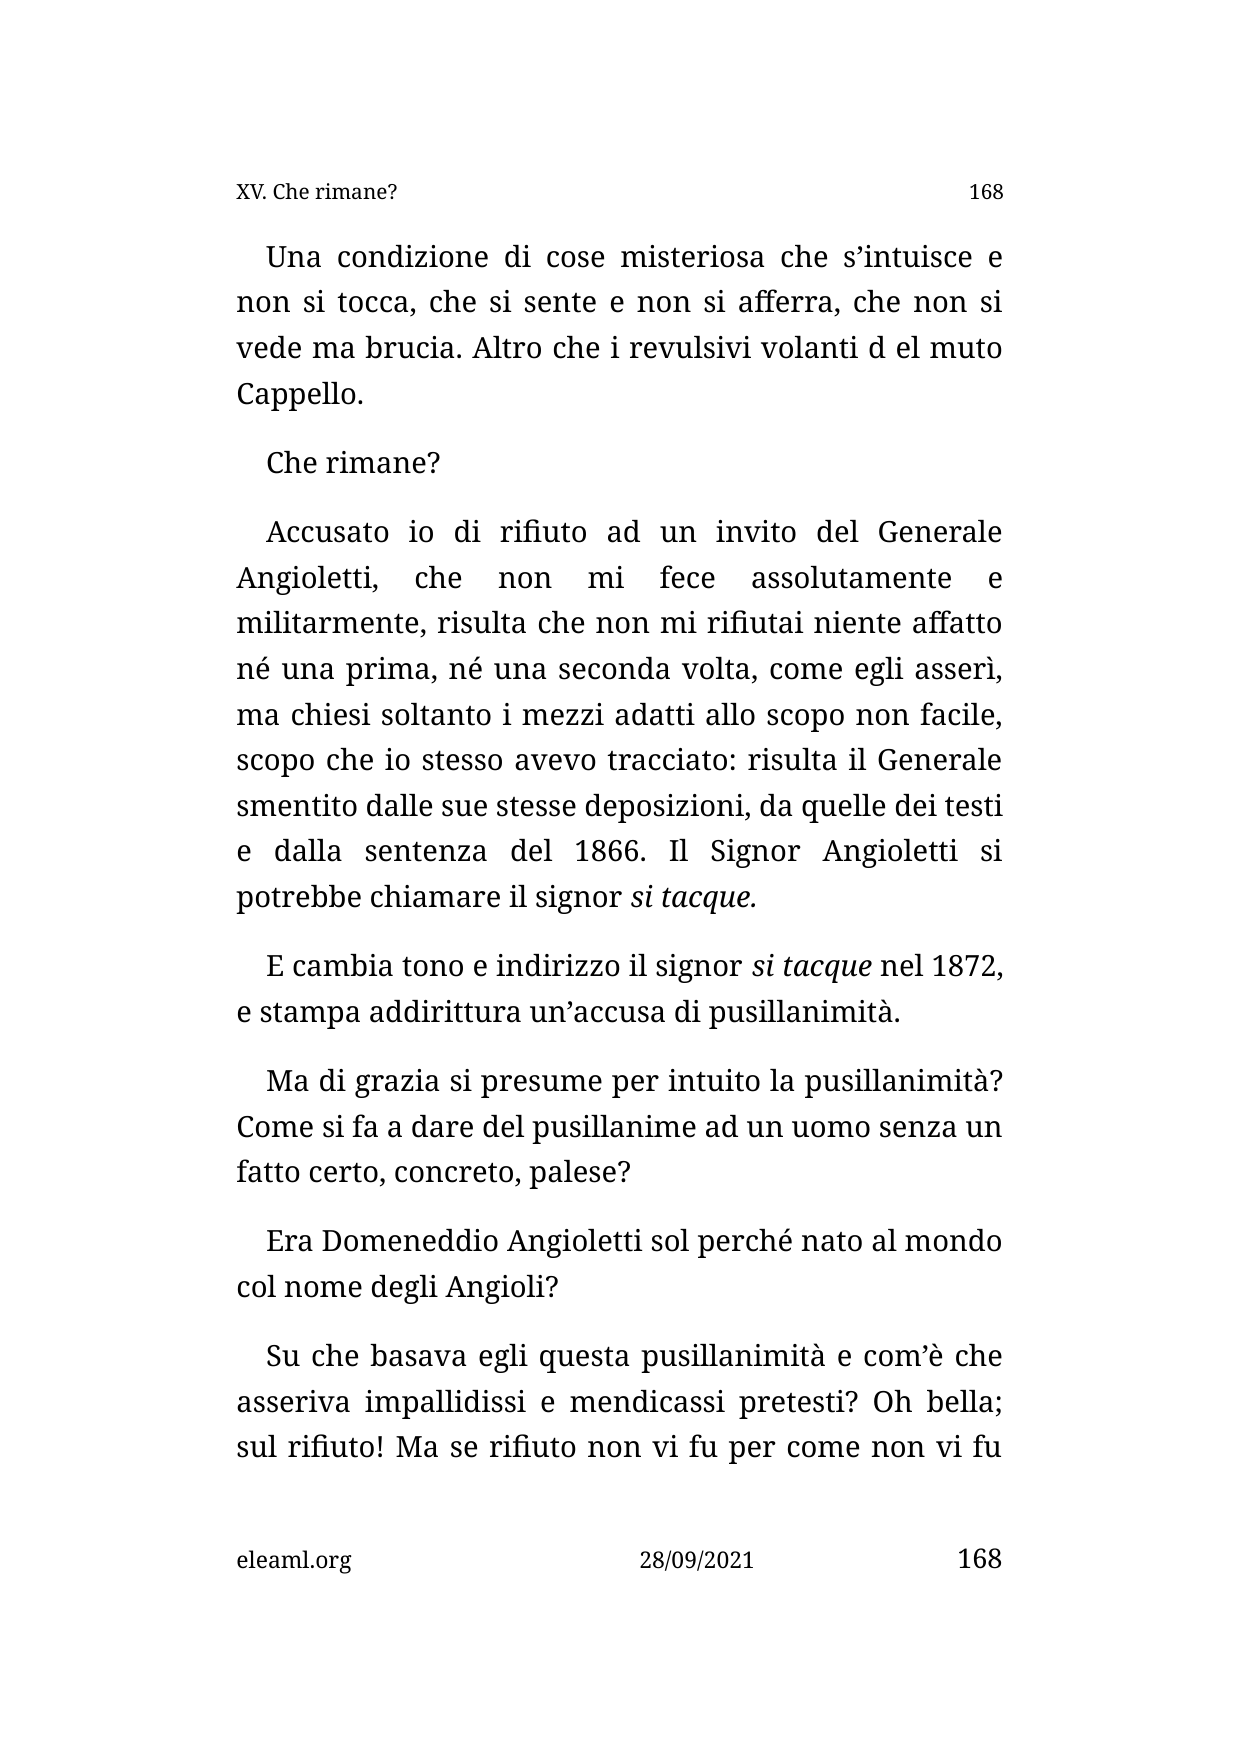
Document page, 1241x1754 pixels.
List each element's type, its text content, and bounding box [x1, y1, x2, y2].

text E cambia tono e indirizzo il signor si tacque nel 1872, e stampa addirittura un’accusa di pusillanimità. [236, 946, 1004, 1031]
text Una condizione di cose misteriosa che s’intuisce e non si tocca, che si sente e non si afferra, che non si vede ma brucia. Altro che i revulsivi volanti d el muto Cappello. [236, 236, 1004, 413]
text Era Domeneddio Angioletti sol perché nato al mondo col nome degli Angioli? [236, 1221, 1004, 1306]
text Che rimane? [236, 442, 1004, 482]
text Accusato io di rifiuto ad un invito del Generale Angioletti, che non mi fece assolutamente e militarmente, risulta che non mi rifiutai niente affatto né una prima, né una seconda volta, come egli asserì, ma chiesi soltanto i mezzi adatti allo scopo non facile, scopo che io stesso avevo tracciato: risulta il Generale smentito dalle sue stesse deposizioni, da quelle dei testi e dalla sentenza del 1866. Il Signor Angioletti si potrebbe chiamare il signor si tacque. [236, 511, 1004, 916]
text Ma di grazia si presume per intuito la pusillanimità? Come si fa a dare del pusillanime ad un uomo senza un fatto certo, concreto, palese? [236, 1060, 1004, 1191]
text Su che basava egli questa pusillanimità e com’è che asseriva impallidissi e mendicassi pretesti? Oh bella; sul rifiuto! Ma se rifiuto non vi fu per come non vi fu [236, 1336, 1004, 1466]
